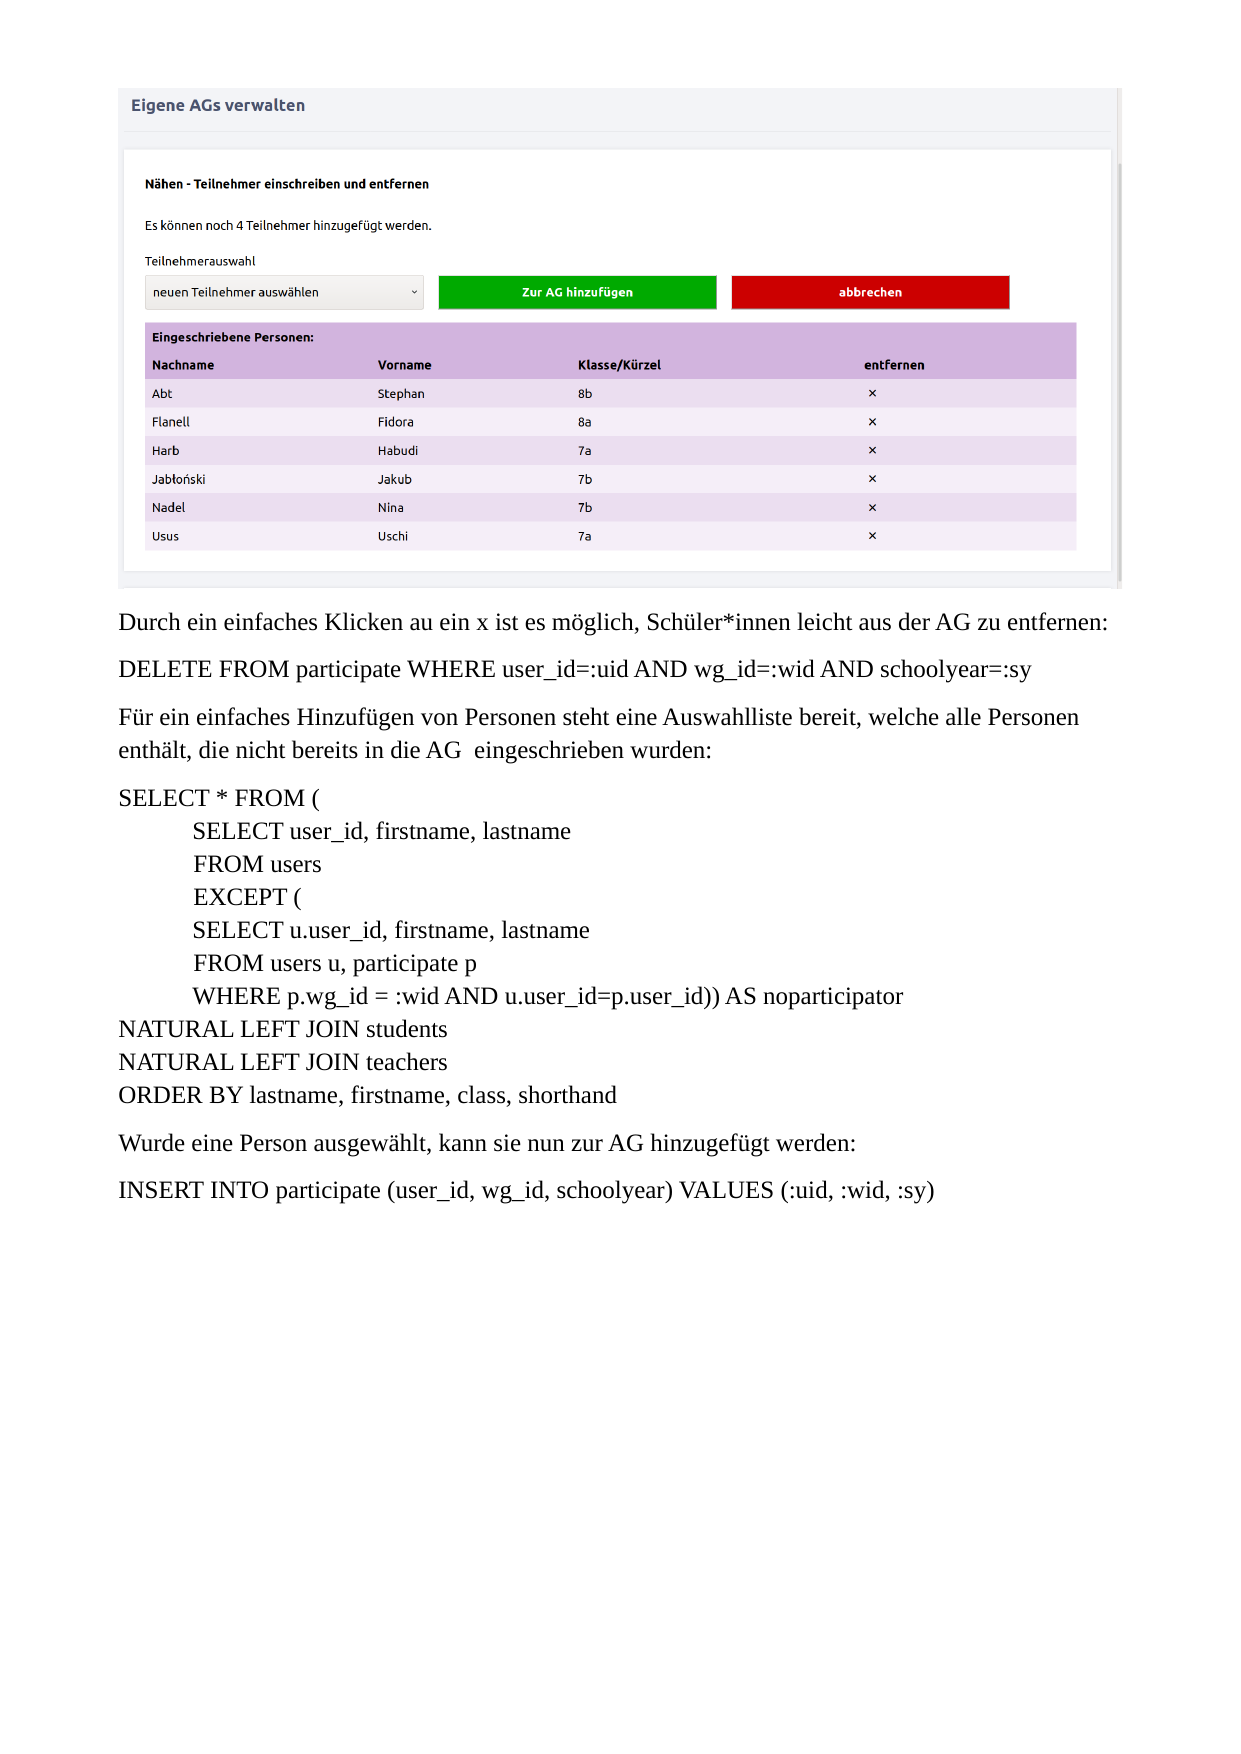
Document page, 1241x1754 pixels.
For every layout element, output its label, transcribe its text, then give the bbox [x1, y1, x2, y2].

text SELECT * FROM ( SELECT user_id, firstname, lastname FROM users EXCEPT ( SELECT u.user_id, firstname, lastname FROM users u, participate p WHERE p.wg_id = :wid AND u.user_id=p.user_id)) AS noparticipator NATURAL LEFT JOIN students NATURAL LEFT JOIN teachers ORDER BY lastname, firstname, class, shorthand [118, 783, 1122, 1109]
text Für ein einfaches Hinzufügen von Personen steht eine Auswahlliste bereit, welche alle Personen enthält, die nicht bereits in die AG eingeschrieben wurden: [118, 702, 1122, 764]
picture [118, 88, 1123, 589]
text DELETE FROM participate WHERE user_id=:uid AND wg_id=:wid AND schoolyear=:sy [118, 654, 1122, 683]
text Durch ein einfaches Klicken au ein x ist es möglich, Schüler*innen leicht aus der AG zu entfernen: [118, 607, 1122, 636]
text INSERT INTO participate (user_id, wg_id, schoolyear) VALUES (:uid, :wid, :sy) [118, 1175, 1122, 1204]
text Wurde eine Person ausgewählt, kann sie nun zur AG hinzugefügt werden: [118, 1128, 1122, 1156]
